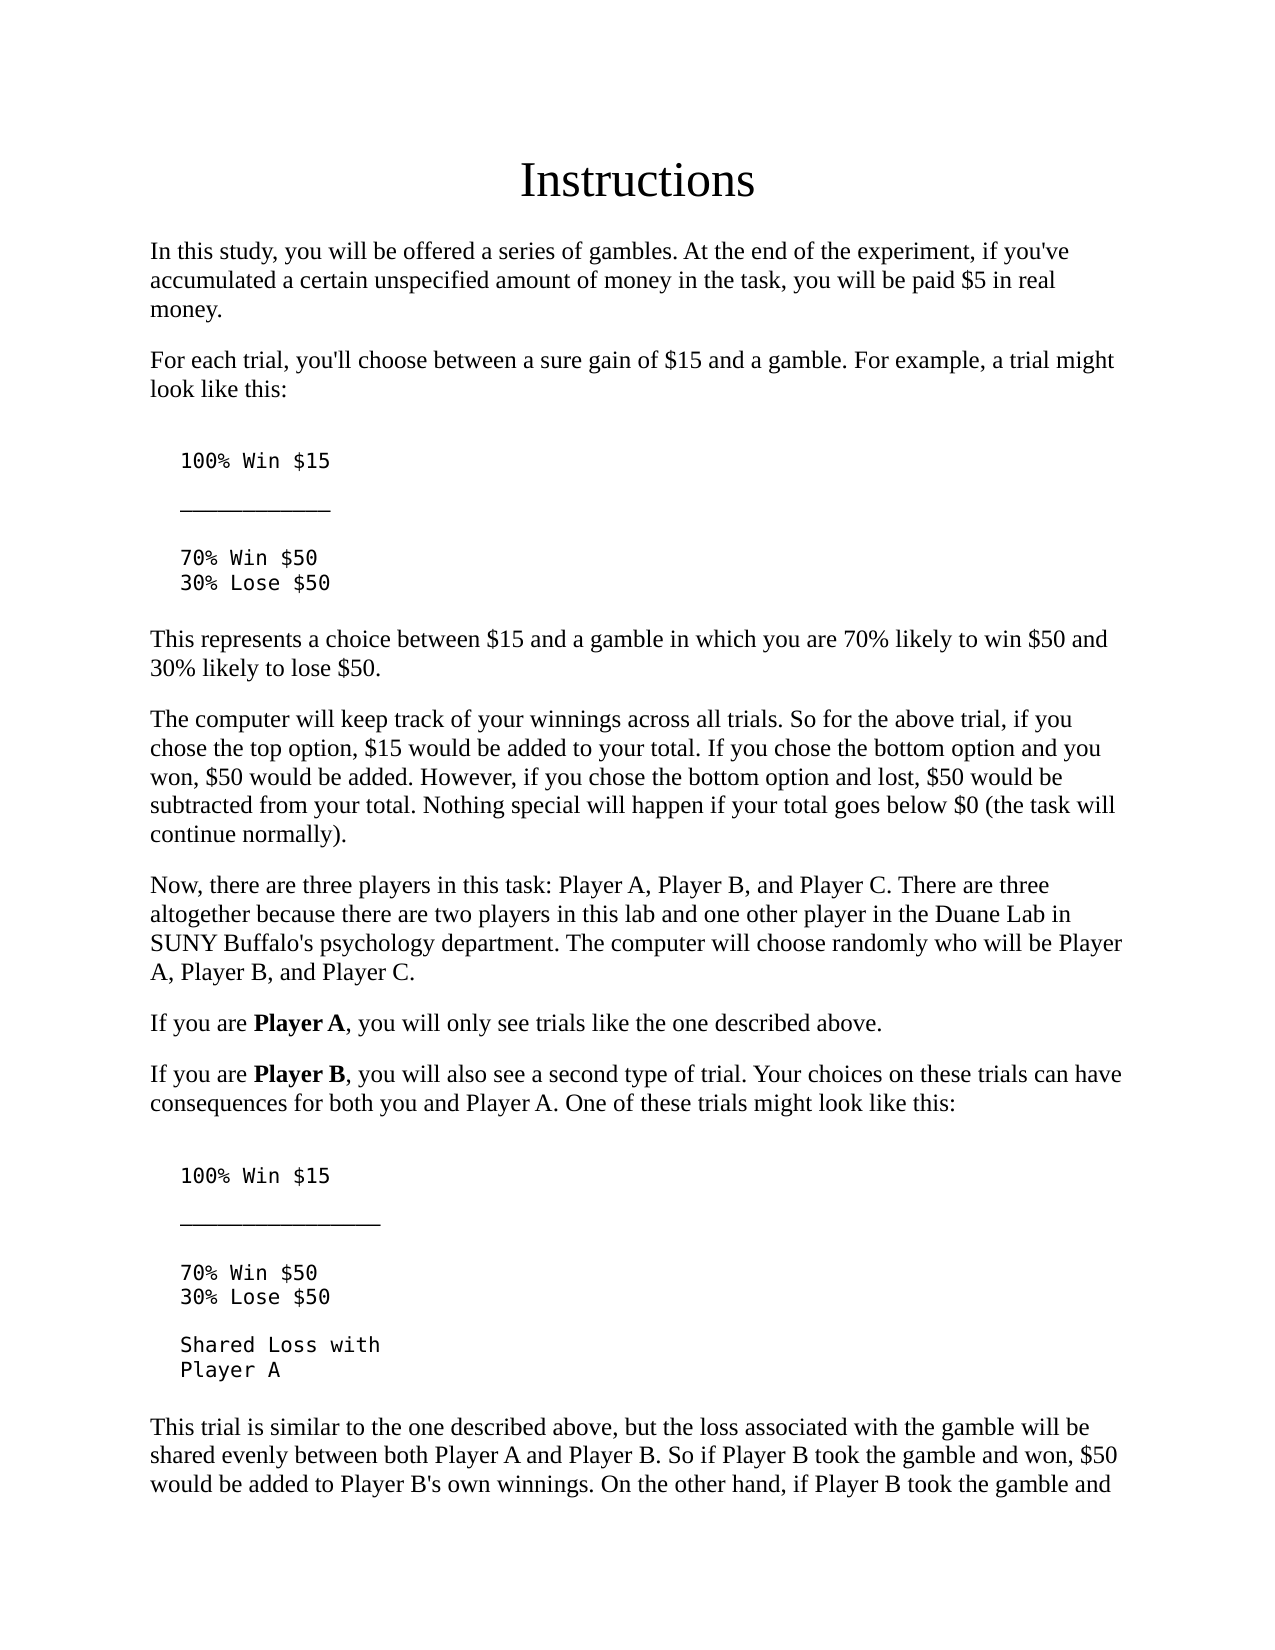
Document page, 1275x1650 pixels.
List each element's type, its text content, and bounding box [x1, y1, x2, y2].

text 70% Win $50 [180, 1261, 1125, 1285]
text This trial is similar to the one described above, but the loss associated with the gamble will be shared evenly between both Player A and Player B. So if Player B took the gamble and won, $50 would be added to Player B's own winnings. On the other hand, if Player B took the gamble and [150, 1412, 1125, 1498]
text Player A [180, 1358, 1125, 1382]
text ———————————— [180, 498, 1125, 522]
text ———————————————— [180, 1212, 1125, 1236]
text If you are Player A, you will only see trials like the one described above. [150, 1008, 1125, 1037]
text For each trial, you'll choose between a sure gain of $15 and a gamble. For example, a trial might look like this: [150, 345, 1125, 402]
text 100% Win $15 [180, 1164, 1125, 1188]
text 100% Win $15 [180, 449, 1125, 473]
text If you are Player B, you will also see a second type of trial. Your choices on these trials can have consequences for both you and Player A. One of these trials might look like this: [150, 1059, 1125, 1117]
text 30% Lose $50 [180, 1285, 1125, 1309]
text Instructions [150, 150, 1125, 207]
text 30% Lose $50 [180, 571, 1125, 595]
text This represents a choice between $15 and a gamble in which you are 70% likely to win $50 and 30% likely to lose $50. [150, 624, 1125, 682]
text Shared Loss with [180, 1333, 1125, 1358]
text In this study, you will be offered a series of gambles. At the end of the experiment, if you've accumulated a certain unspecified amount of money in the task, you will be paid $5 in real money. [150, 236, 1125, 322]
text The computer will keep track of your winnings across all trials. So for the above trial, if you chose the top option, $15 would be added to your total. If you chose the bottom option and you won, $50 would be added. However, if you chose the bottom option and lost, $50 would be subtracted from your total. Nothing special will happen if your total goes below $0 (the task will continue normally). [150, 704, 1125, 848]
text 70% Win $50 [180, 546, 1125, 571]
text Now, there are three players in this task: Player A, Player B, and Player C. There are three altogether because there are two players in this lab and one other player in the Duane Lab in SUNY Buffalo's psychology department. The computer will choose randomly who will be Player A, Player B, and Player C. [150, 871, 1125, 986]
